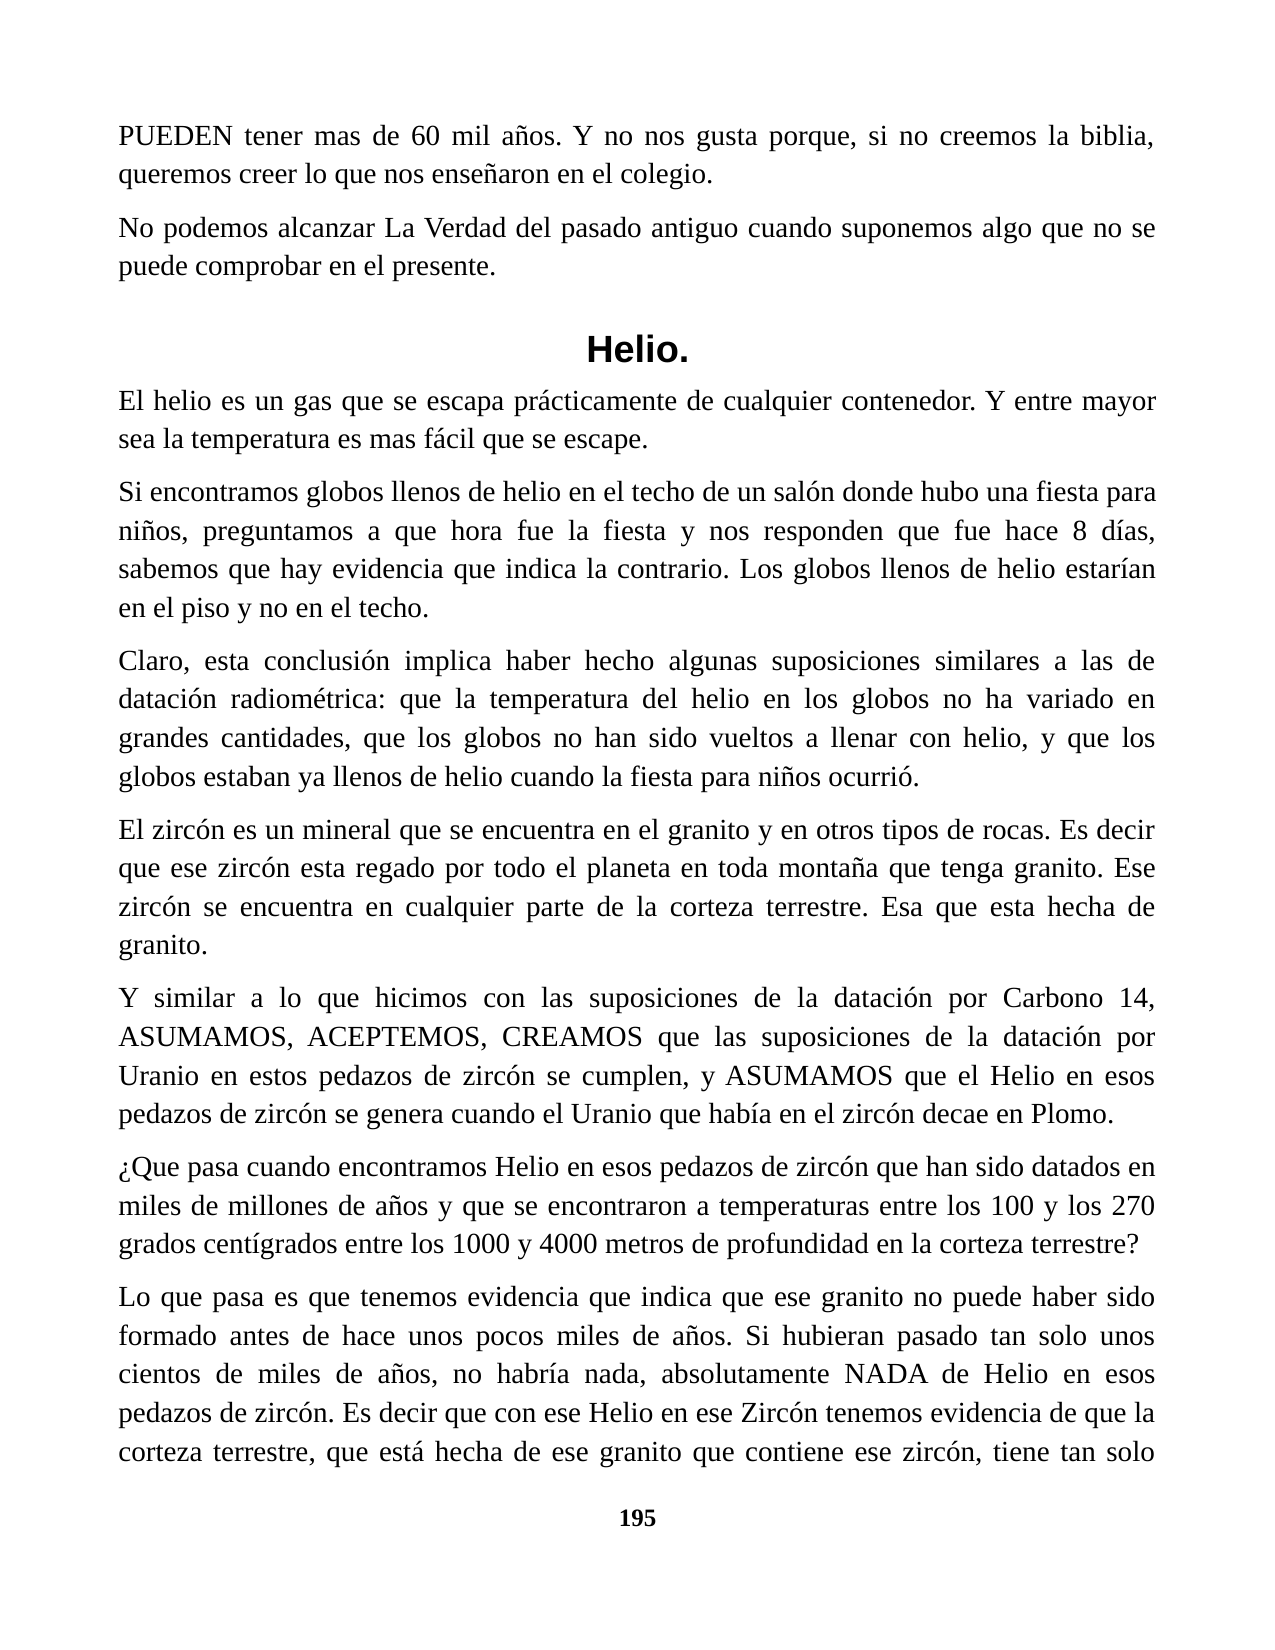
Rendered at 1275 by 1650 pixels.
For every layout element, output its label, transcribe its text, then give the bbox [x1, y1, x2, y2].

text Lo que pasa es que tenemos evidencia que indica que ese granito no puede haber sido formado antes de hace unos pocos miles de años. Si hubieran pasado tan solo unos cientos de miles de años, no habría nada, absolutamente NADA de Helio en esos pedazos de zircón. Es decir que con ese Helio en ese Zircón tenemos evidencia de que la corteza terrestre, que está hecha de ese granito que contiene ese zircón, tiene tan solo [118, 1279, 1157, 1467]
text ¿Que pasa cuando encontramos Helio en esos pedazos de zircón que han sido datados en miles de millones de años y que se encontraron a temperaturas entre los 100 y los 270 grados centígrados entre los 1000 y 4000 metros de profundidad en la corteza terrestre? [118, 1149, 1157, 1260]
text El helio es un gas que se escapa prácticamente de cualquier contenedor. Y entre mayor sea la temperatura es mas fácil que se escape. [118, 383, 1157, 455]
text No podemos alcanzar La Verdad del pasado antiguo cuando suponemos algo que no se puede comprobar en el presente. [118, 210, 1157, 282]
text El zircón es un mineral que se encuentra en el granito y en otros tipos de rocas. Es decir que ese zircón esta regado por todo el planeta en toda montaña que tenga granito. Ese zircón se encuentra en cualquier parte de la corteza terrestre. Esa que esta hecha de granito. [118, 812, 1157, 961]
text PUEDEN tener mas de 60 mil años. Y no nos gusta porque, si no creemos la biblia, queremos creer lo que nos enseñaron en el colegio. [118, 118, 1157, 190]
text Y similar a lo que hicimos con las suposiciones de la datación por Carbono 14, ASUMAMOS, ACEPTEMOS, CREAMOS que las suposiciones de la datación por Uranio en estos pedazos de zircón se cumplen, y ASUMAMOS que el Helio en esos pedazos de zircón se genera cuando el Uranio que había en el zircón decae en Plomo. [118, 981, 1157, 1130]
subtitle Helio. [118, 326, 1157, 370]
text Si encontramos globos llenos de helio en el techo de un salón donde hubo una fiesta para niños, preguntamos a que hora fue la fiesta y nos responden que fue hace 8 días, sabemos que hay evidencia que indica la contrario. Los globos llenos de helio estarían en el piso y no en el techo. [118, 474, 1157, 623]
text Claro, esta conclusión implica haber hecho algunas suposiciones similares a las de datación radiométrica: que la temperatura del helio en los globos no ha variado en grandes cantidades, que los globos no han sido vueltos a llenar con helio, y que los globos estaban ya llenos de helio cuando la fiesta para niños ocurrió. [118, 643, 1157, 792]
